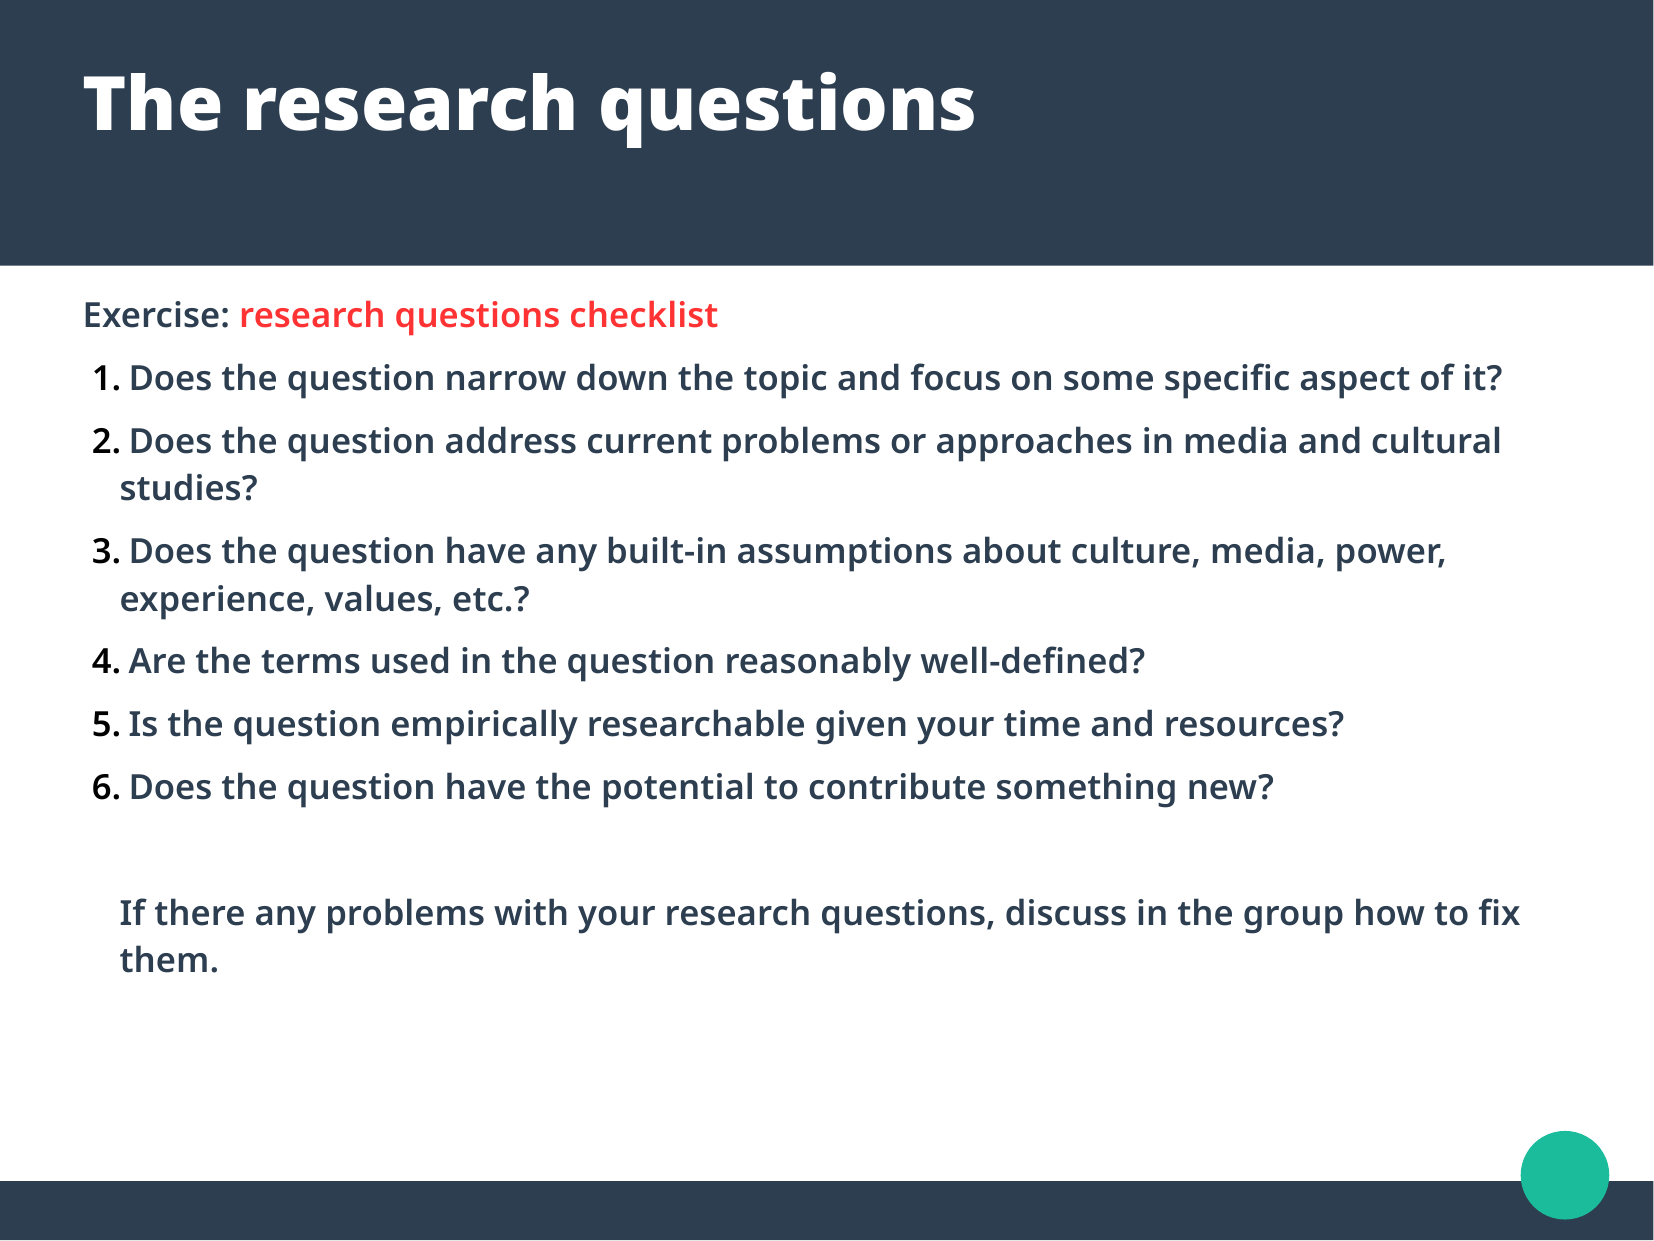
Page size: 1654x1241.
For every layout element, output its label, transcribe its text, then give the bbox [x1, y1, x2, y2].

title The research questions [82, 49, 1571, 257]
list Exercise: research questions checklist Does the question narrow down the topic and focus on some specific aspect of it? Does the question address current problems or approaches in media and cultural studies? Does the question have any built-in assumptions about culture, media, power, experience, values, etc.? Are the terms used in the question reasonably well-defined? Is the question empirically researchable given your time and resources? Does the question have the potential to contribute something new? If there any problems with your research questions, discuss in the group how to fix them. [82, 290, 1571, 1010]
